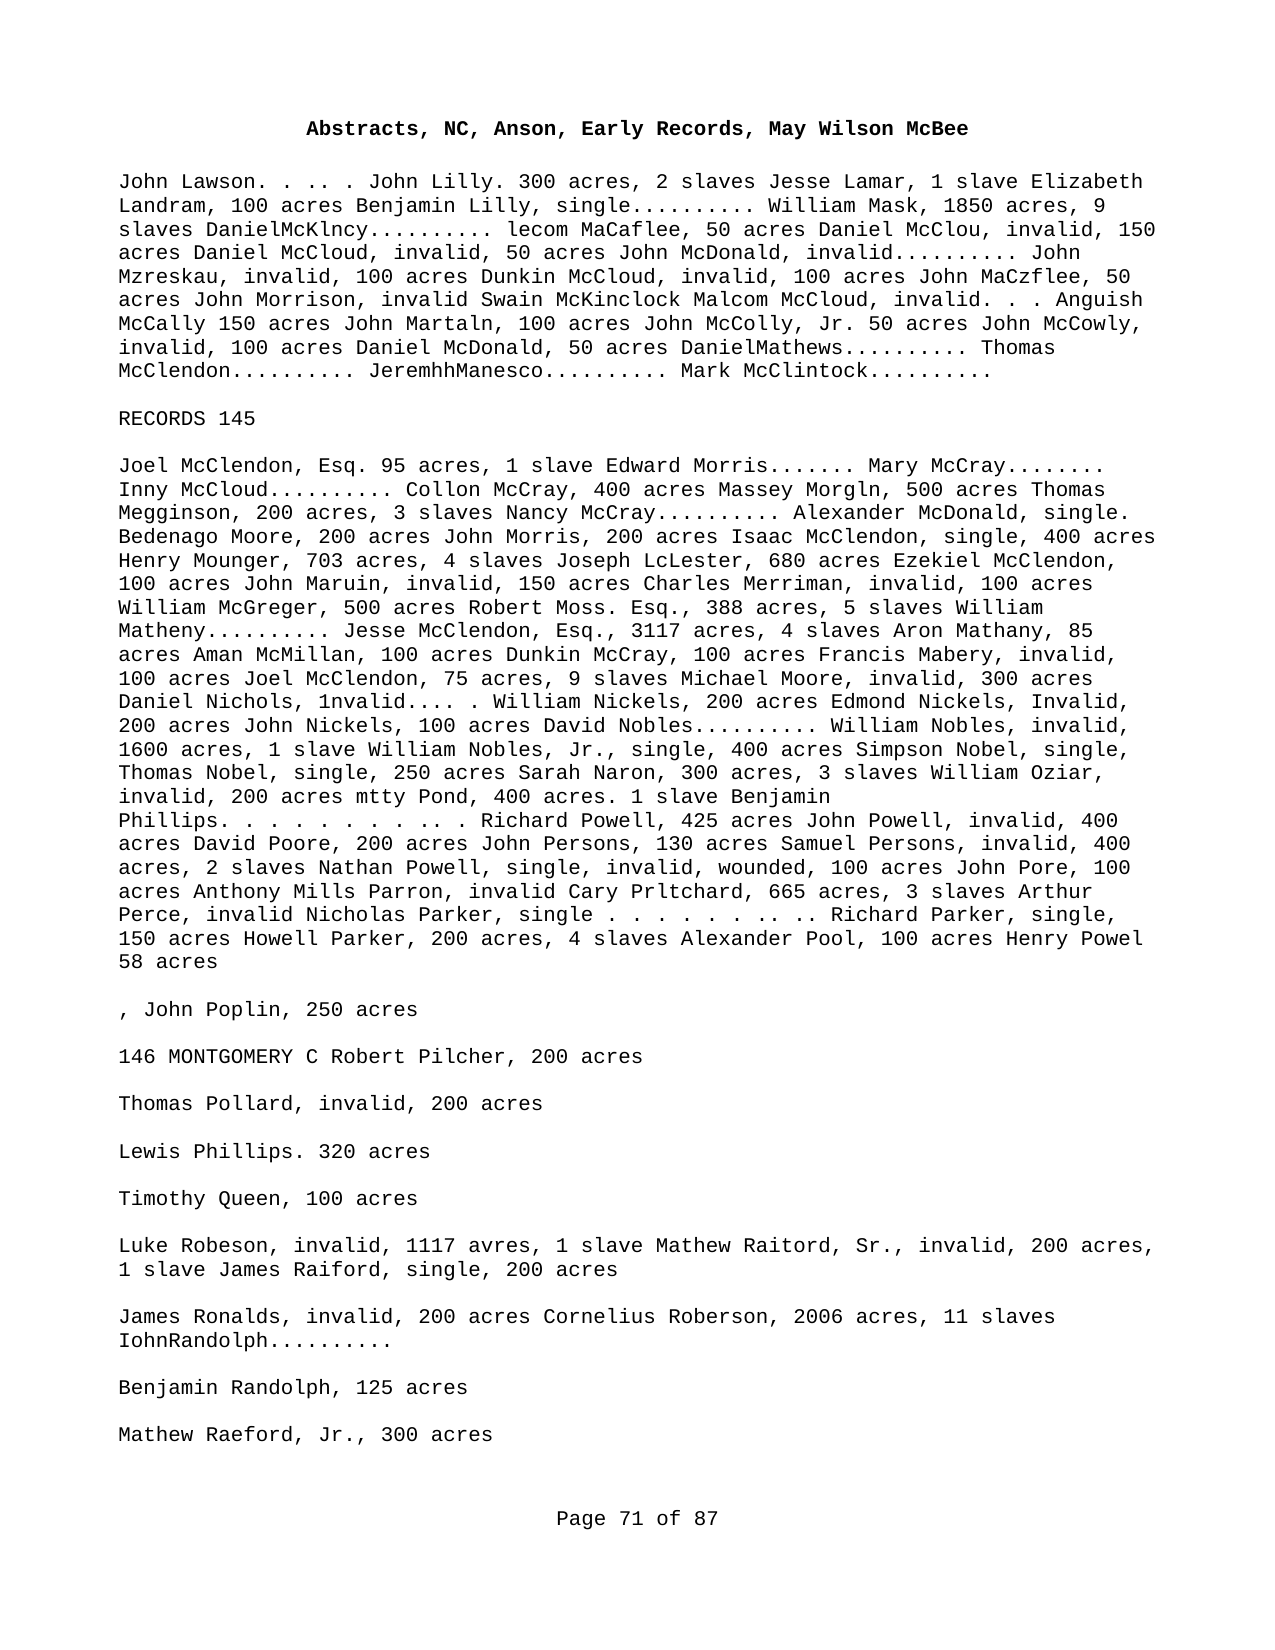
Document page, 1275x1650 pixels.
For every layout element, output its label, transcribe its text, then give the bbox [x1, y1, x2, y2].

text John Lawson. . .. . John Lilly. 300 acres, 2 slaves Jesse Lamar, 1 slave Elizabeth Landram, 100 acres Benjamin Lilly, single.......... William Mask, 1850 acres, 9 slaves DanielMcKlncy.......... lecom MaCaflee, 50 acres Daniel McClou, invalid, 150 acres Daniel McCloud, invalid, 50 acres John McDonald, invalid.......... John Mzreskau, invalid, 100 acres Dunkin McCloud, invalid, 100 acres John MaCzflee, 50 acres John Morrison, invalid Swain McKinclock Malcom McCloud, invalid. . . Anguish McCally 150 acres John Martaln, 100 acres John McColly, Jr. 50 acres John McCowly, invalid, 100 acres Daniel McDonald, 50 acres DanielMathews.......... Thomas McClendon.......... JeremhhManesco.......... Mark McClintock.......... [118, 171, 1157, 384]
text Timothy Queen, 100 acres [118, 1188, 1157, 1212]
text Benjamin Randolph, 125 acres [118, 1377, 1157, 1401]
text Luke Robeson, invalid, 1117 avres, 1 slave Mathew Raitord, Sr., invalid, 200 acres, 1 slave James Raiford, single, 200 acres [118, 1235, 1157, 1283]
text 146 MONTGOMERY C Robert Pilcher, 200 acres [118, 1046, 1157, 1070]
text Thomas Pollard, invalid, 200 acres [118, 1093, 1157, 1117]
text Joel McClendon, Esq. 95 acres, 1 slave Edward Morris....... Mary McCray........ Inny McCloud.......... Collon McCray, 400 acres Massey Morgln, 500 acres Thomas Megginson, 200 acres, 3 slaves Nancy McCray.......... Alexander McDonald, single. Bedenago Moore, 200 acres John Morris, 200 acres Isaac McClendon, single, 400 acres Henry Mounger, 703 acres, 4 slaves Joseph LcLester, 680 acres Ezekiel McClendon, 100 acres John Maruin, invalid, 150 acres Charles Merriman, invalid, 100 acres William McGreger, 500 acres Robert Moss. Esq., 388 acres, 5 slaves William Matheny.......... Jesse McClendon, Esq., 3117 acres, 4 slaves Aron Mathany, 85 acres Aman McMillan, 100 acres Dunkin McCray, 100 acres Francis Mabery, invalid, 100 acres Joel McClendon, 75 acres, 9 slaves Michael Moore, invalid, 300 acres Daniel Nichols, 1nvalid.... . William Nickels, 200 acres Edmond Nickels, Invalid, 200 acres John Nickels, 100 acres David Nobles.......... William Nobles, invalid, 1600 acres, 1 slave William Nobles, Jr., single, 400 acres Simpson Nobel, single, Thomas Nobel, single, 250 acres Sarah Naron, 300 acres, 3 slaves William Oziar, invalid, 200 acres mtty Pond, 400 acres. 1 slave Benjamin Phillips. . . . . . . . .. . Richard Powell, 425 acres John Powell, invalid, 400 acres David Poore, 200 acres John Persons, 130 acres Samuel Persons, invalid, 400 acres, 2 slaves Nathan Powell, single, invalid, wounded, 100 acres John Pore, 100 acres Anthony Mills Parron, invalid Cary Prltchard, 665 acres, 3 slaves Arthur Perce, invalid Nicholas Parker, single . . . . . . .. .. Richard Parker, single, 150 acres Howell Parker, 200 acres, 4 slaves Alexander Pool, 100 acres Henry Powel 58 acres [118, 455, 1157, 975]
text Mathew Raeford, Jr., 300 acres [118, 1424, 1157, 1448]
text RECORDS 145 [118, 408, 1157, 431]
text Lewis Phillips. 320 acres [118, 1141, 1157, 1164]
text , John Poplin, 250 acres [118, 999, 1157, 1022]
text James Ronalds, invalid, 200 acres Cornelius Roberson, 2006 acres, 11 slaves IohnRandolph.......... [118, 1306, 1157, 1353]
